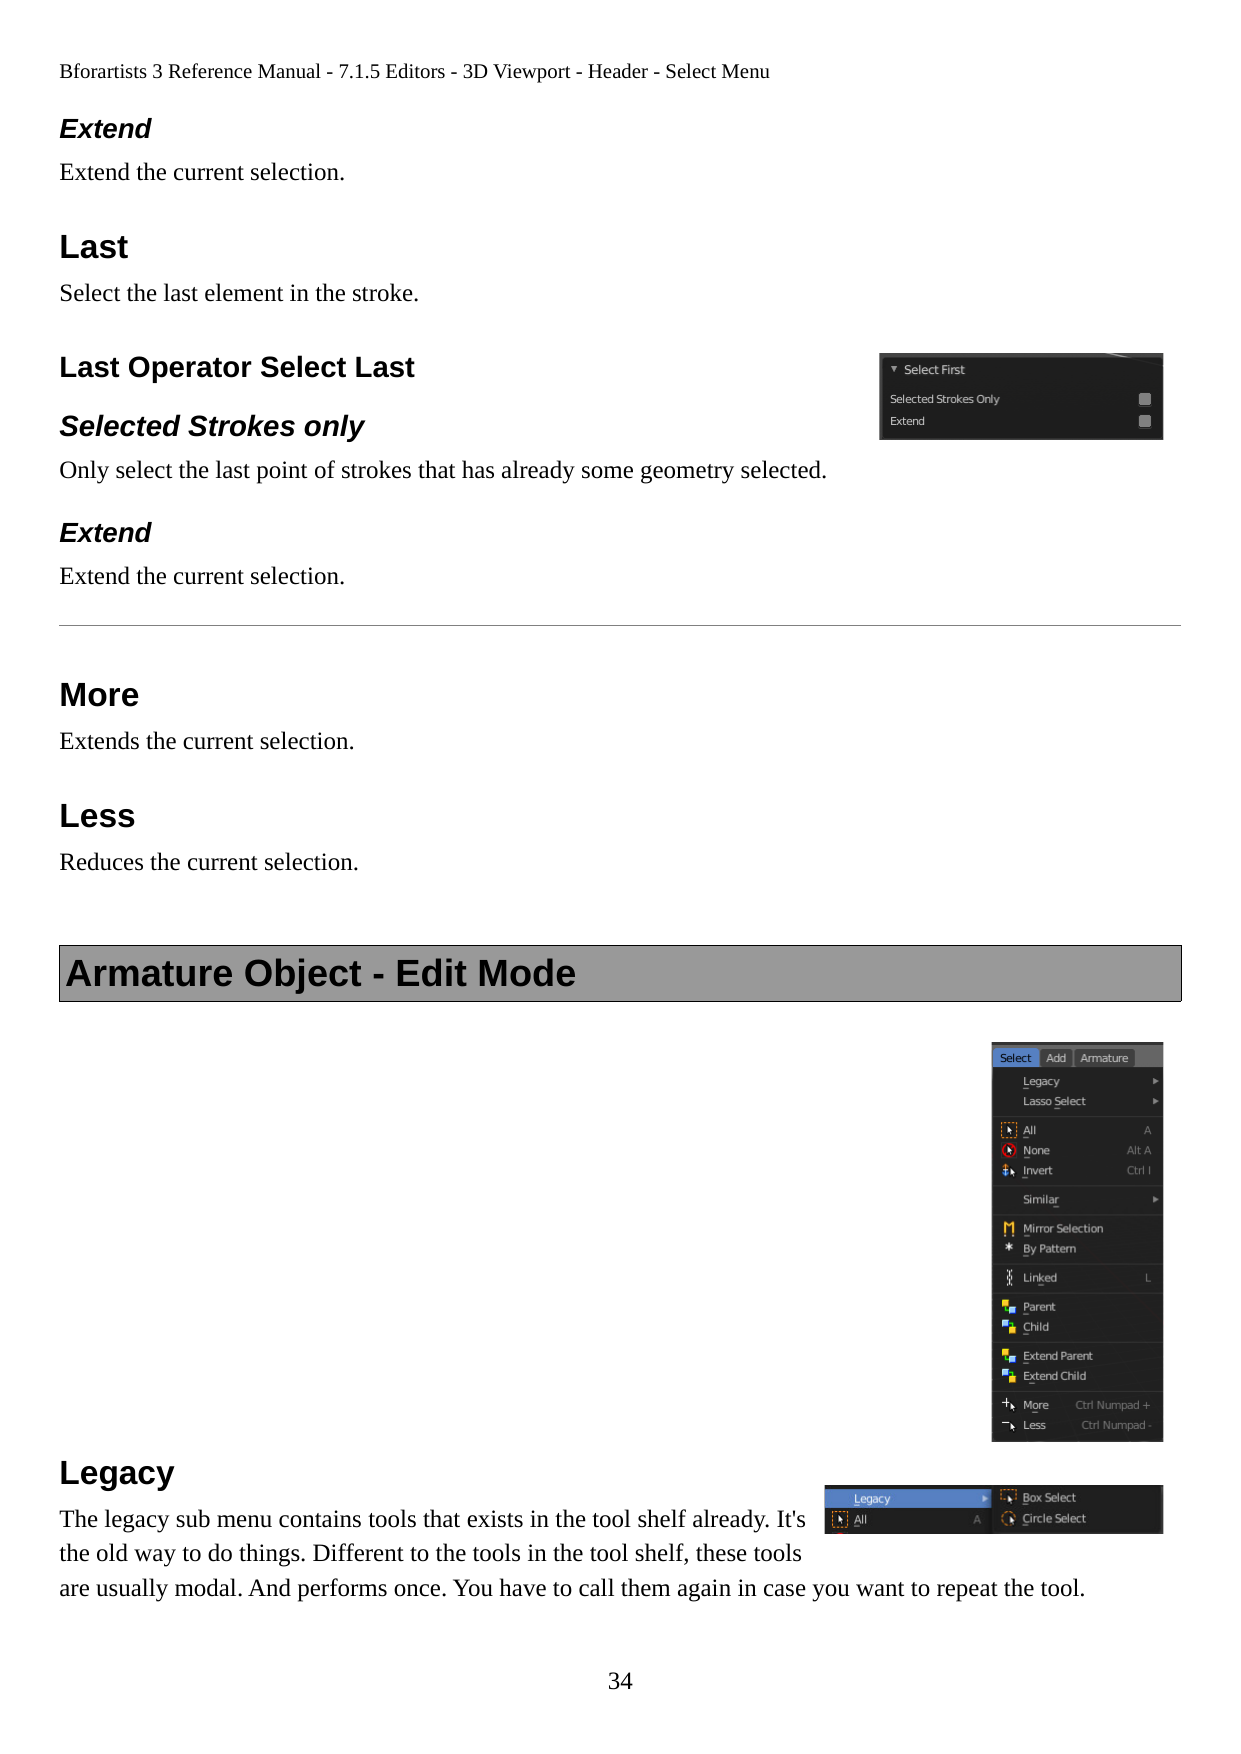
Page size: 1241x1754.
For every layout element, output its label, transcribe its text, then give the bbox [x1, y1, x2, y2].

text Extend the current selection. [59, 561, 1181, 590]
subtitle Less [59, 796, 1181, 835]
picture [879, 353, 1164, 440]
subtitle Selected Strokes only [59, 409, 1181, 443]
text Extend the current selection. [59, 157, 1181, 186]
picture [991, 1042, 1164, 1442]
text Reduces the current selection. [59, 847, 1181, 876]
subtitle Extend [59, 113, 1181, 144]
text Extends the current selection. [59, 726, 1181, 755]
text Select the last element in the stroke. [59, 278, 1181, 307]
text Only select the last point of strokes that has already some geometry selected. [59, 455, 1181, 484]
subtitle Last [59, 227, 1181, 266]
table_header Armature Object - Edit Mode [60, 946, 1181, 1001]
picture [824, 1485, 1164, 1534]
subtitle Legacy [59, 1453, 1181, 1491]
subtitle Extend [59, 517, 1181, 548]
text The legacy sub menu contains tools that exists in the tool shelf already. It's the old way to do things. Different to the tools in the tool shelf, these tools are usually modal. And performs once. You have to call them again in case you want to repeat the tool. [59, 1504, 1181, 1602]
subtitle Last Operator Select Last [59, 350, 1181, 384]
subtitle More [59, 675, 1181, 714]
